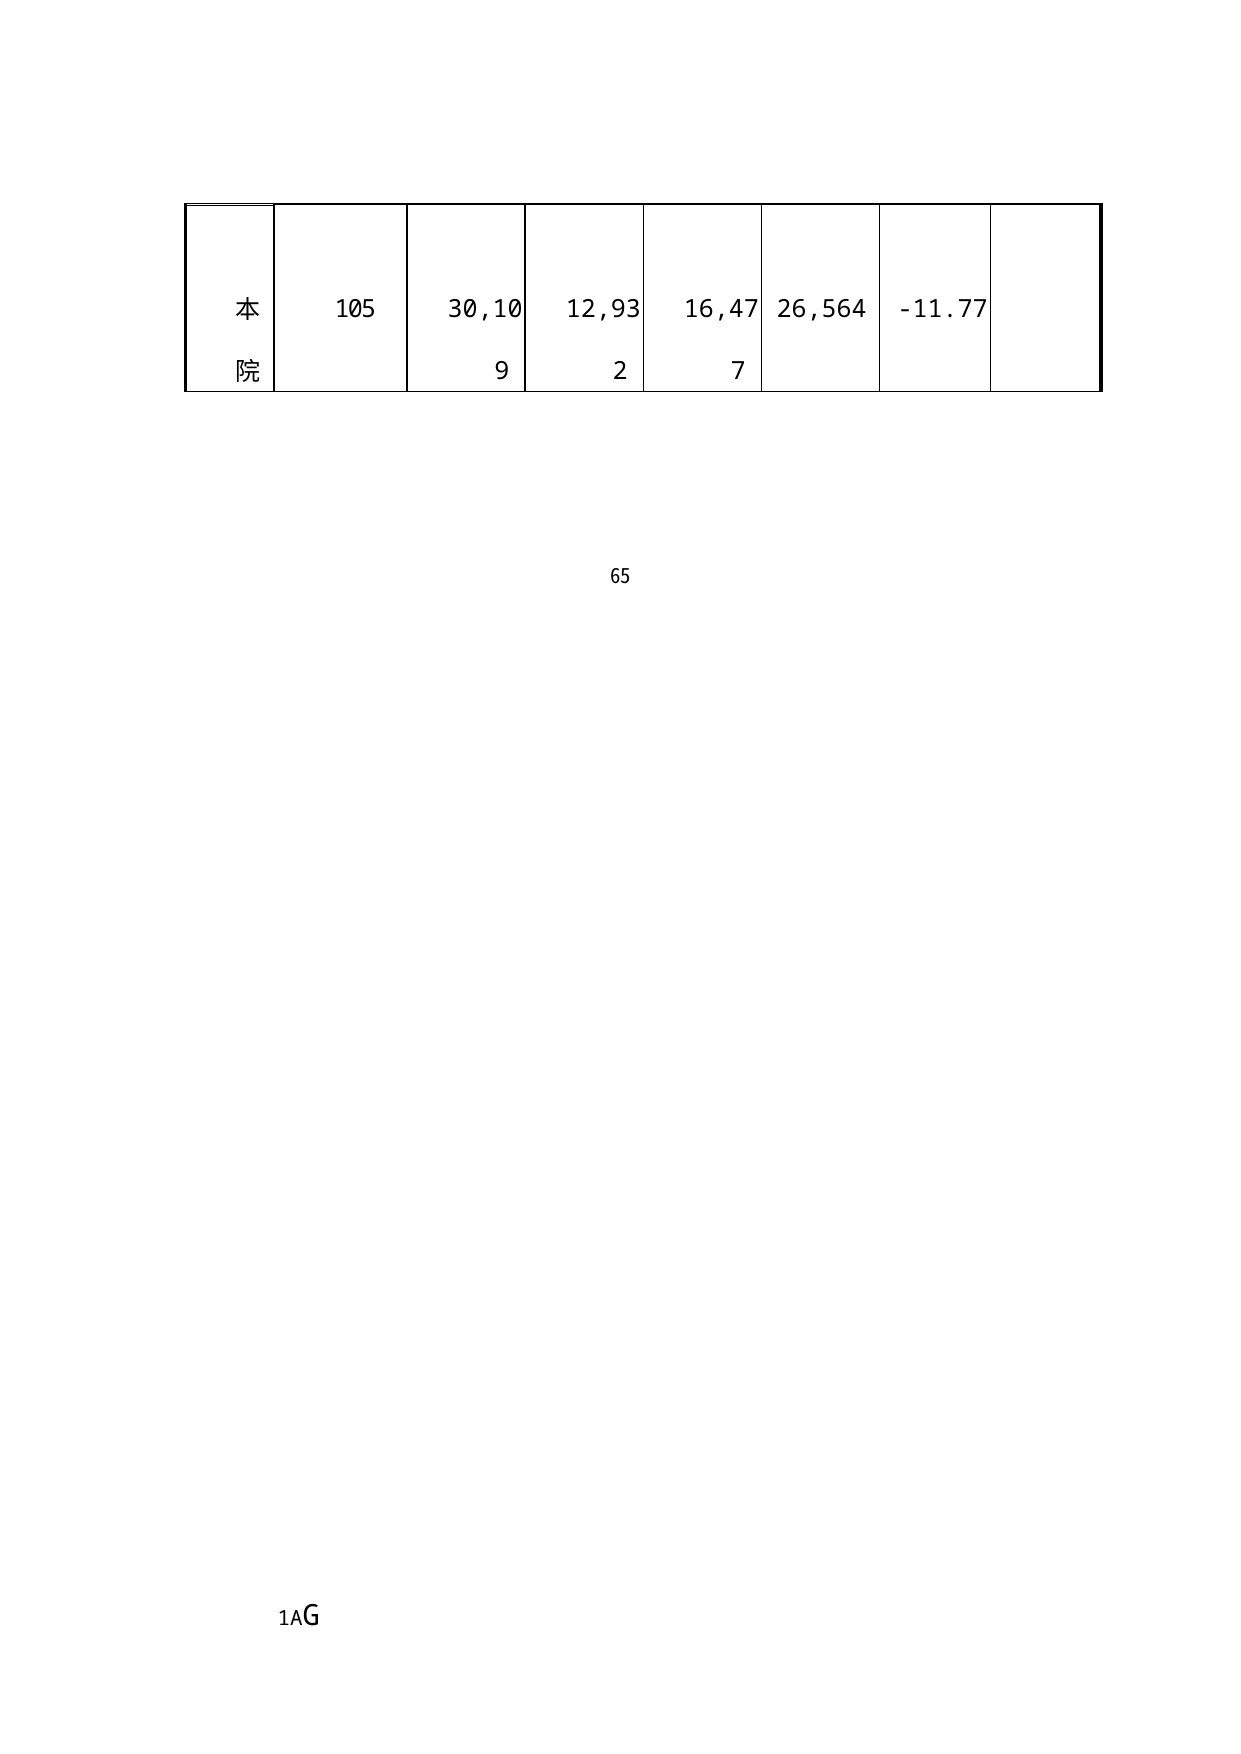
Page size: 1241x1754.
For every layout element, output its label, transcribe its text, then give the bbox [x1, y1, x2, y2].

table_cell 105 [275, 205, 406, 391]
table_cell -11.77 [880, 205, 990, 391]
table_cell 本院 [187, 206, 273, 391]
table_cell 30,109 [408, 205, 524, 391]
table_cell 16,477 [644, 205, 761, 391]
table_cell [991, 205, 1099, 391]
table_cell 12,932 [526, 205, 643, 391]
table_cell 26,564 [762, 205, 879, 391]
